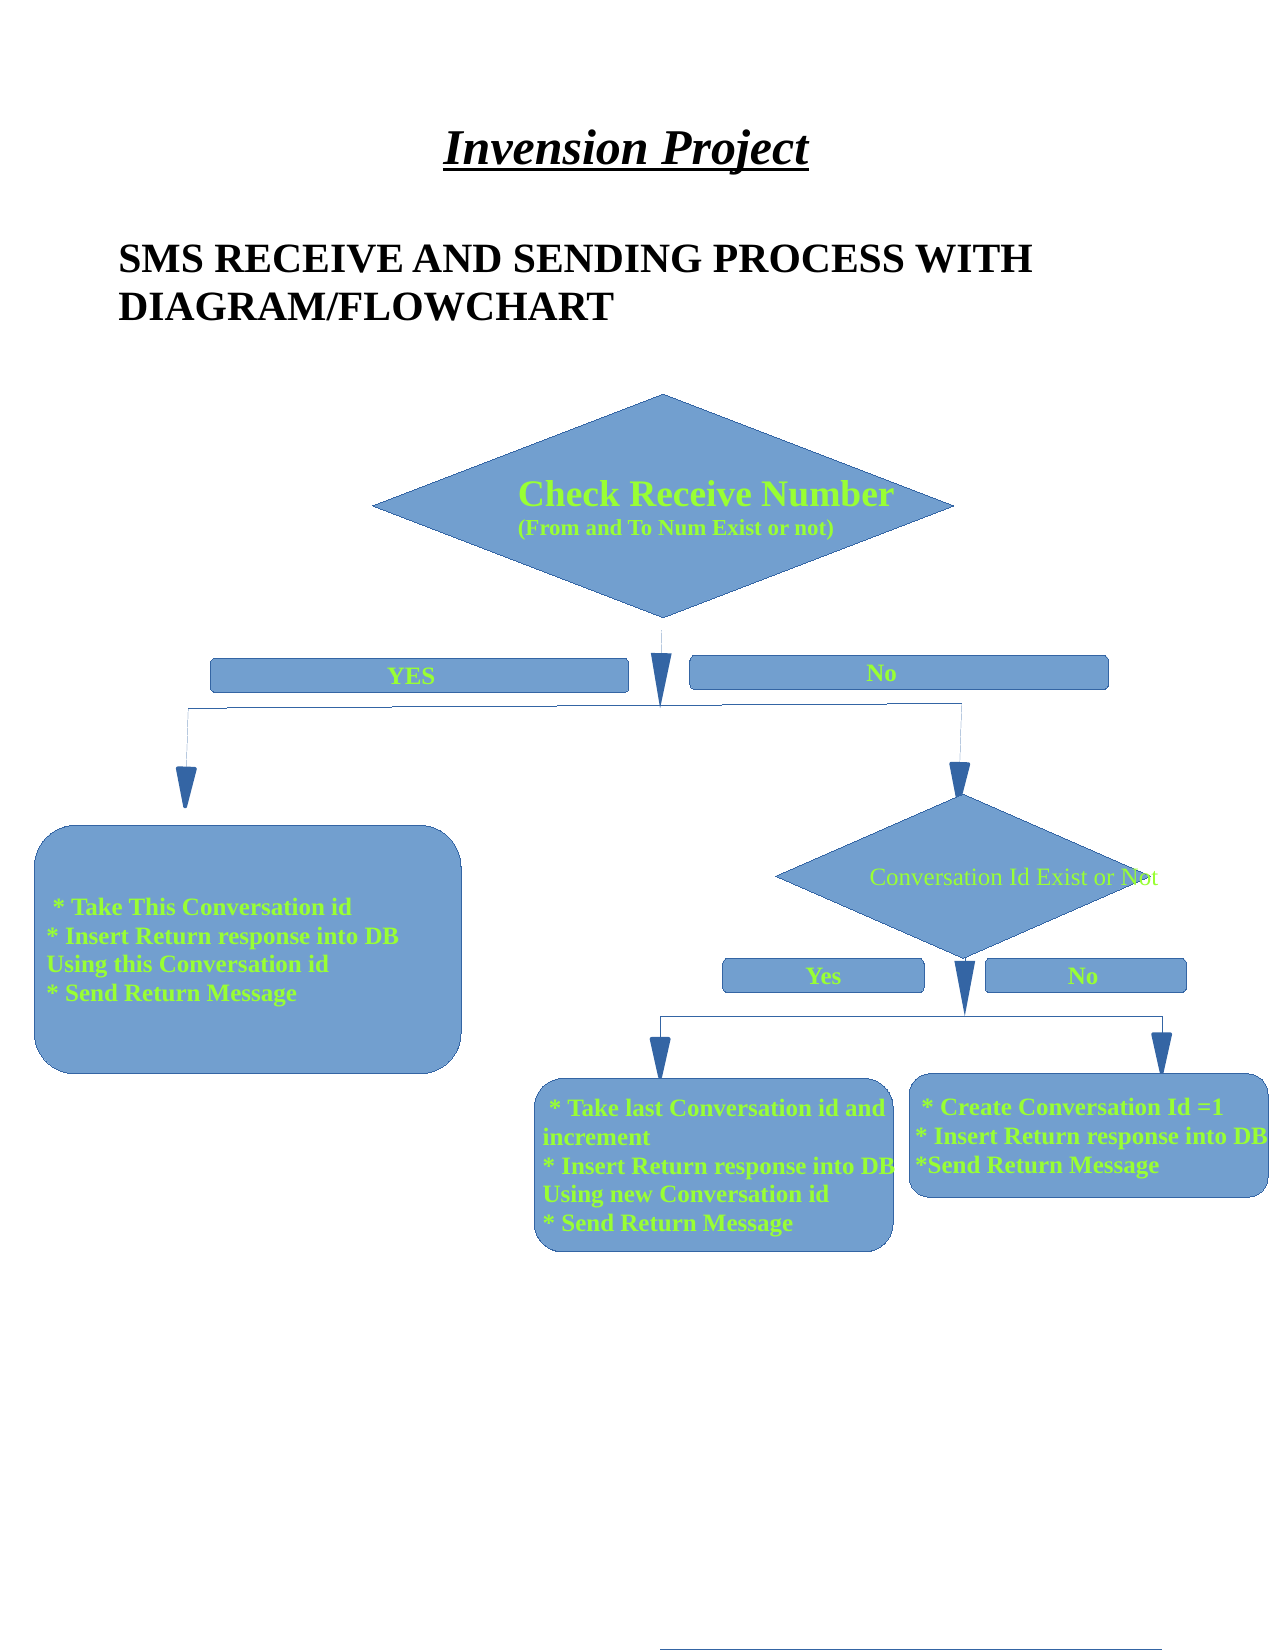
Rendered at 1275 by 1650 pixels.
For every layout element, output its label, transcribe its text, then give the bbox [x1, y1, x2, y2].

text SMS RECEIVE AND SENDING PROCESS WITH DIAGRAM/FLOWCHART [118, 233, 1157, 329]
text Invension Project [118, 118, 1157, 176]
